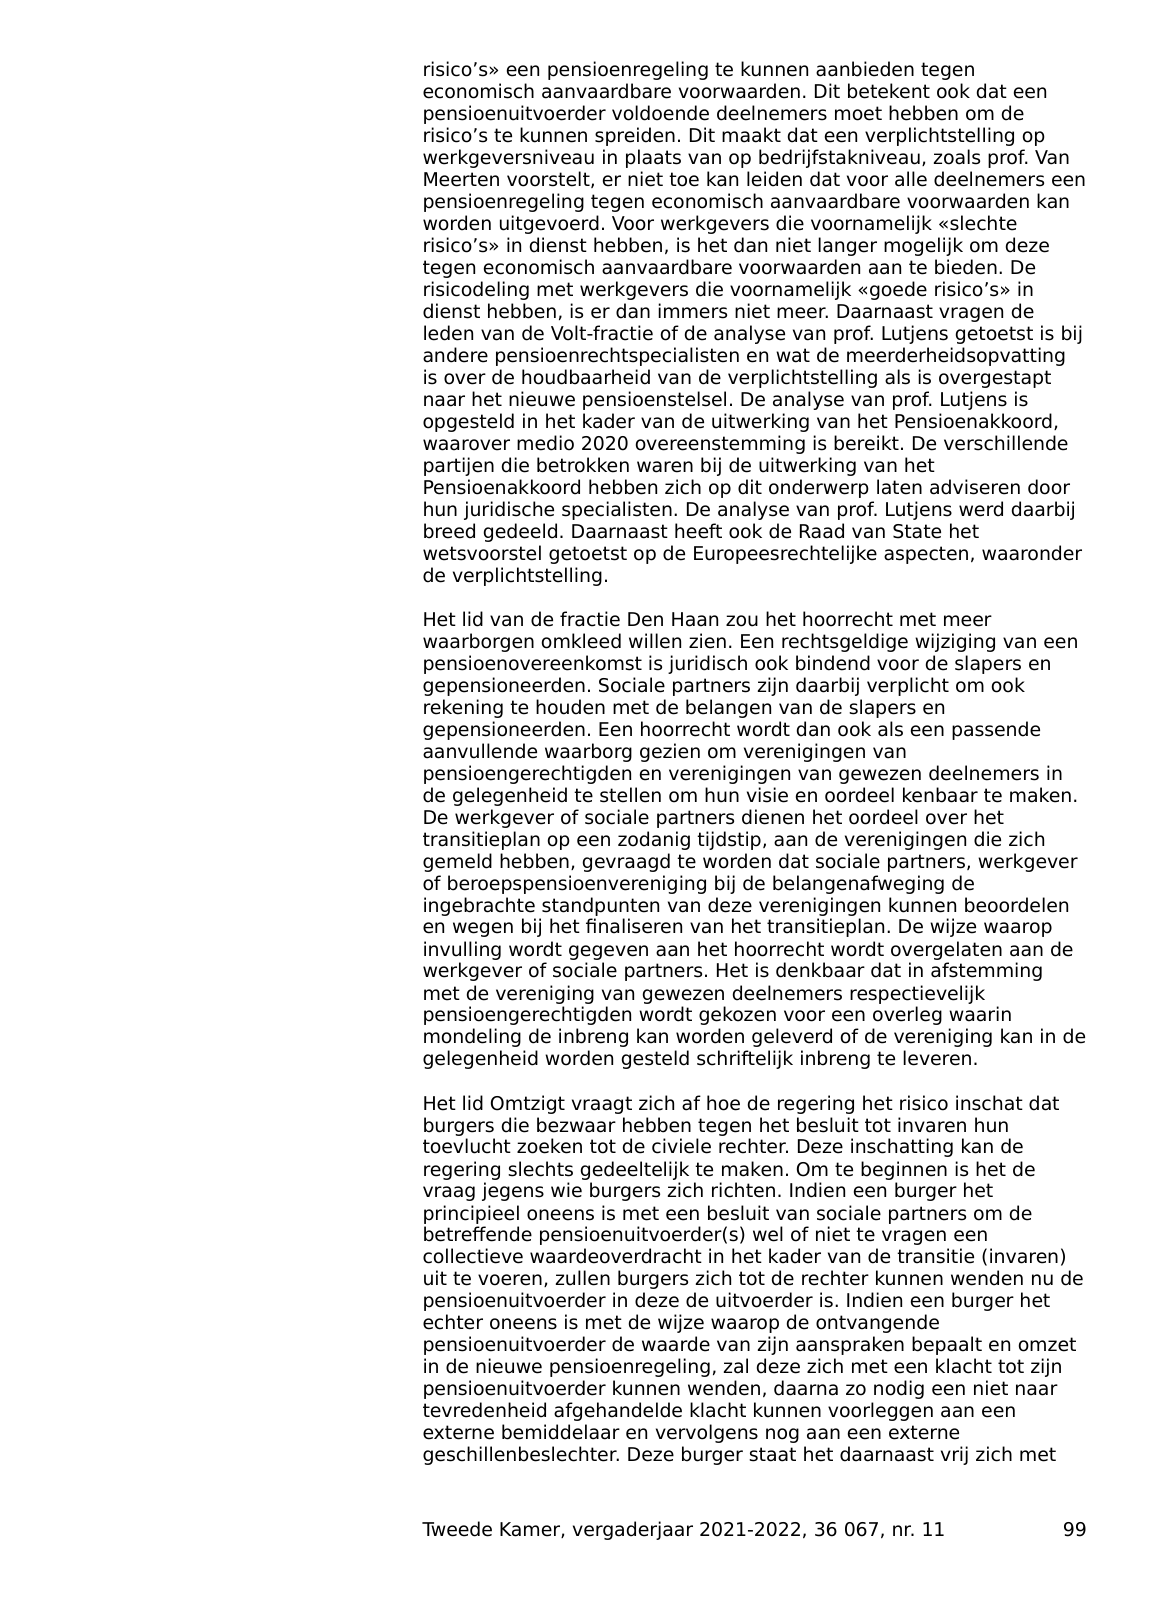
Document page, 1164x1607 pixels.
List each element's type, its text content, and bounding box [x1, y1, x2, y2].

text Het lid Omtzigt vraagt zich af hoe de regering het risico inschat dat burgers die bezwaar hebben tegen het besluit tot invaren hun toevlucht zoeken tot de civiele rechter. Deze inschatting kan de regering slechts gedeeltelijk te maken. Om te beginnen is het de vraag jegens wie burgers zich richten. Indien een burger het principieel oneens is met een besluit van sociale partners om de betreffende pensioenuitvoerder(s) wel of niet te vragen een collectieve waardeoverdracht in het kader van de transitie (invaren) uit te voeren, zullen burgers zich tot de rechter kunnen wenden nu de pensioenuitvoerder in deze de uitvoerder is. Indien een burger het echter oneens is met de wijze waarop de ontvangende pensioenuitvoerder de waarde van zijn aanspraken bepaalt en omzet in de nieuwe pensioenregeling, zal deze zich met een klacht tot zijn pensioenuitvoerder kunnen wenden, daarna zo nodig een niet naar tevredenheid afgehandelde klacht kunnen voorleggen aan een externe bemiddelaar en vervolgens nog aan een externe geschillenbeslechter. Deze burger staat het daarnaast vrij zich met [422, 1092, 1087, 1466]
text risico’s» een pensioenregeling te kunnen aanbieden tegen economisch aanvaardbare voorwaarden. Dit betekent ook dat een pensioenuitvoerder voldoende deelnemers moet hebben om de risico’s te kunnen spreiden. Dit maakt dat een verplichtstelling op werkgeversniveau in plaats van op bedrijfstakniveau, zoals prof. Van Meerten voorstelt, er niet toe kan leiden dat voor alle deelnemers een pensioenregeling tegen economisch aanvaardbare voorwaarden kan worden uitgevoerd. Voor werkgevers die voornamelijk «slechte risico’s» in dienst hebben, is het dan niet langer mogelijk om deze tegen economisch aanvaardbare voorwaarden aan te bieden. De risicodeling met werkgevers die voornamelijk «goede risico’s» in dienst hebben, is er dan immers niet meer. Daarnaast vragen de leden van de Volt-fractie of de analyse van prof. Lutjens getoetst is bij andere pensioenrechtspecialisten en wat de meerderheidsopvatting is over de houdbaarheid van de verplichtstelling als is overgestapt naar het nieuwe pensioenstelsel. De analyse van prof. Lutjens is opgesteld in het kader van de uitwerking van het Pensioenakkoord, waarover medio 2020 overeenstemming is bereikt. De verschillende partijen die betrokken waren bij de uitwerking van het Pensioenakkoord hebben zich op dit onderwerp laten adviseren door hun juridische specialisten. De analyse van prof. Lutjens werd daarbij breed gedeeld. Daarnaast heeft ook de Raad van State het wetsvoorstel getoetst op de Europeesrechtelijke aspecten, waaronder de verplichtstelling. [422, 59, 1087, 587]
text Het lid van de fractie Den Haan zou het hoorrecht met meer waarborgen omkleed willen zien. Een rechtsgeldige wijziging van een pensioenovereenkomst is juridisch ook bindend voor de slapers en gepensioneerden. Sociale partners zijn daarbij verplicht om ook rekening te houden met de belangen van de slapers en gepensioneerden. Een hoorrecht wordt dan ook als een passende aanvullende waarborg gezien om verenigingen van pensioengerechtigden en verenigingen van gewezen deelnemers in de gelegenheid te stellen om hun visie en oordeel kenbaar te maken. De werkgever of sociale partners dienen het oordeel over het transitieplan op een zodanig tijdstip, aan de verenigingen die zich gemeld hebben, gevraagd te worden dat sociale partners, werkgever of beroepspensioenvereniging bij de belangenafweging de ingebrachte standpunten van deze verenigingen kunnen beoordelen en wegen bij het finaliseren van het transitieplan. De wijze waarop invulling wordt gegeven aan het hoorrecht wordt overgelaten aan de werkgever of sociale partners. Het is denkbaar dat in afstemming met de vereniging van gewezen deelnemers respectievelijk pensioengerechtigden wordt gekozen voor een overleg waarin mondeling de inbreng kan worden geleverd of de vereniging kan in de gelegenheid worden gesteld schriftelijk inbreng te leveren. [422, 609, 1087, 1070]
